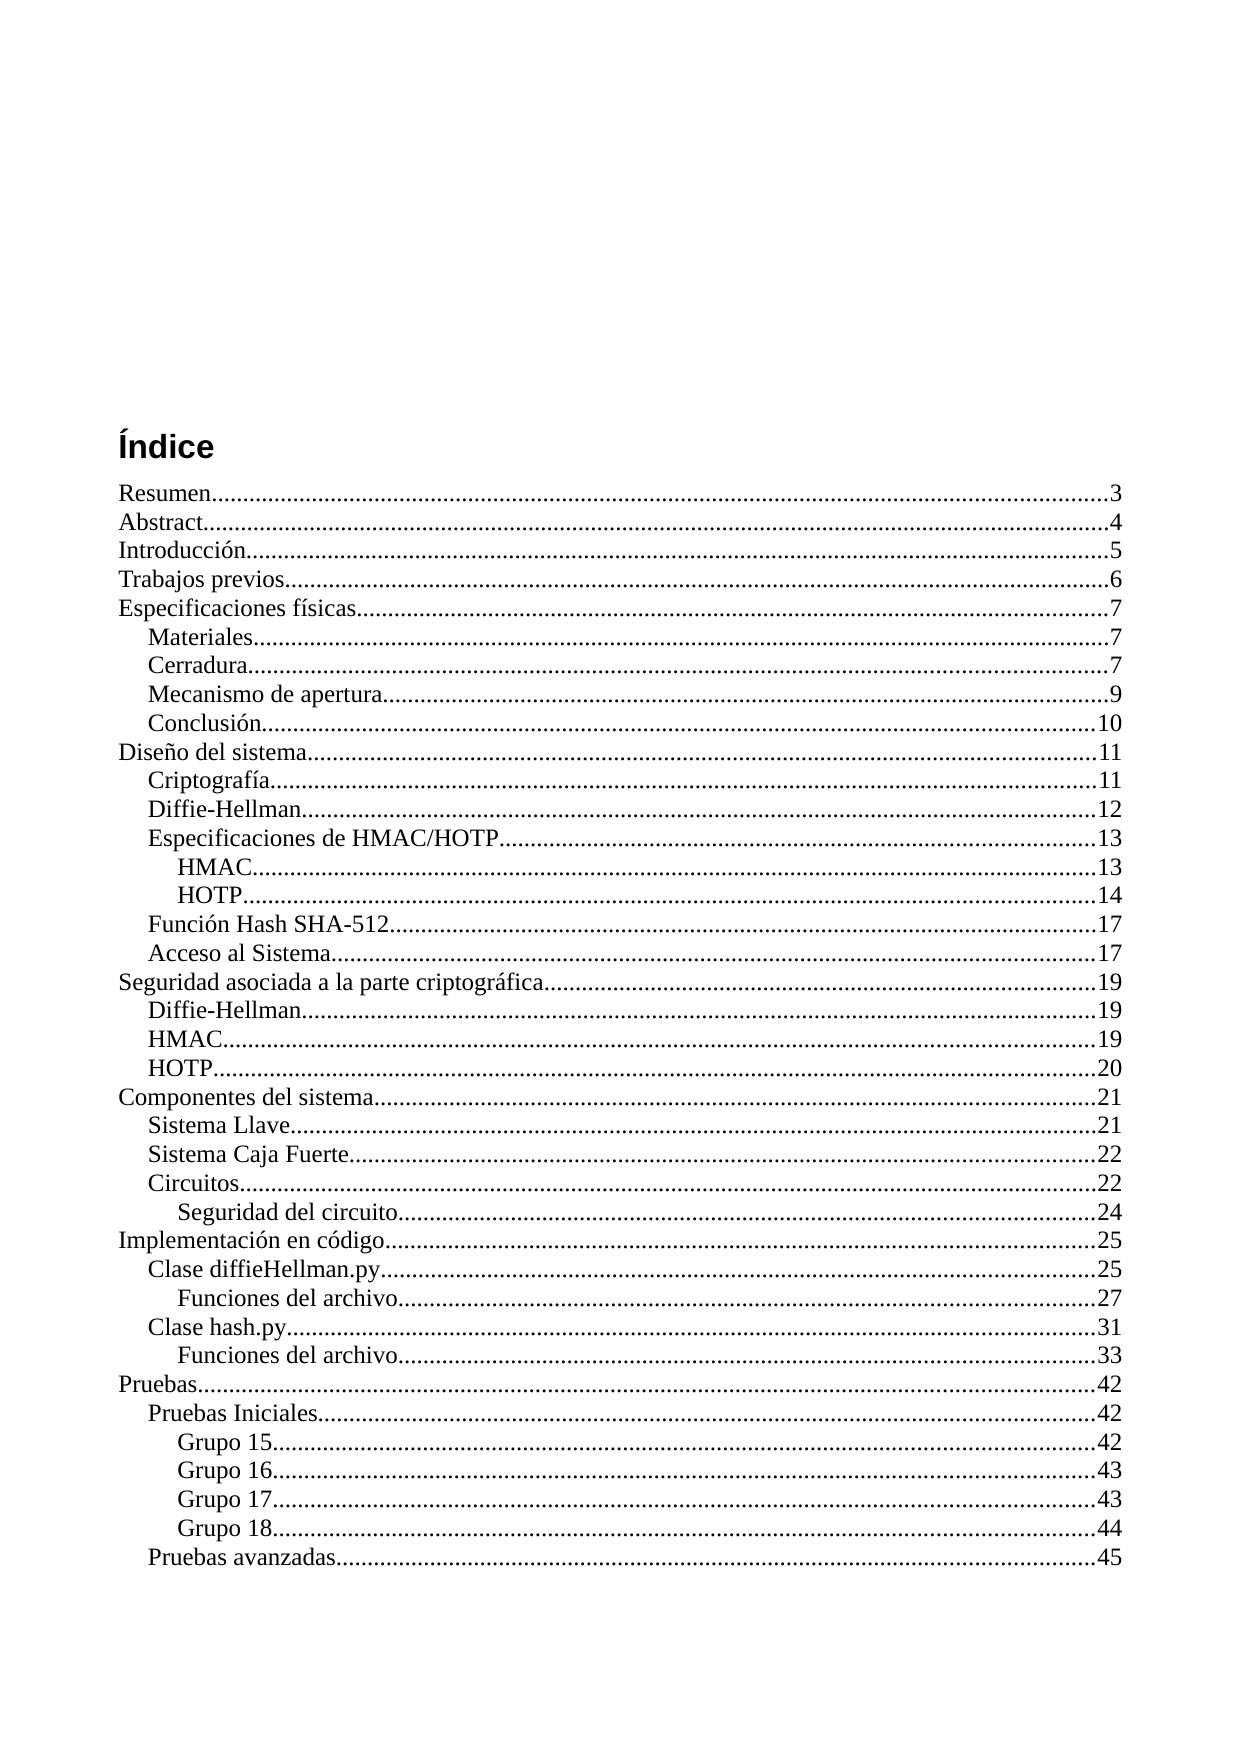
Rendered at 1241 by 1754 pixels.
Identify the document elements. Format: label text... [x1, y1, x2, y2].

text Sistema Llave 21 [148, 1110, 1122, 1139]
text Diseño del sistema 11 [118, 737, 1122, 765]
text HOTP 20 [148, 1053, 1122, 1082]
text Resumen 3 [118, 478, 1122, 507]
text Clase diffieHellman.py 25 [148, 1254, 1122, 1283]
text HMAC 13 [177, 852, 1122, 880]
text Diffie-Hellman 19 [148, 995, 1122, 1024]
text Mecanismo de apertura 9 [148, 679, 1122, 708]
text Conclusión 10 [148, 708, 1122, 737]
text Abstract 4 [118, 507, 1122, 535]
text Grupo 18 44 [177, 1513, 1122, 1542]
text HMAC 19 [148, 1024, 1122, 1053]
text Criptografía 11 [148, 765, 1122, 794]
text Especificaciones de HMAC/HOTP 13 [148, 823, 1122, 852]
text Grupo 15 42 [177, 1427, 1122, 1455]
text Introducción 5 [118, 535, 1122, 564]
text Seguridad del circuito 24 [177, 1197, 1122, 1225]
text Sistema Caja Fuerte 22 [148, 1139, 1122, 1168]
text Clase hash.py 31 [148, 1312, 1122, 1340]
text Cerradura 7 [148, 650, 1122, 679]
text Materiales 7 [148, 622, 1122, 650]
text Circuitos 22 [148, 1168, 1122, 1197]
text Acceso al Sistema 17 [148, 938, 1122, 967]
text Grupo 17 43 [177, 1484, 1122, 1513]
text Función Hash SHA-512 17 [148, 909, 1122, 938]
text Funciones del archivo 27 [177, 1283, 1122, 1312]
text Grupo 16 43 [177, 1455, 1122, 1484]
text Trabajos previos 6 [118, 564, 1122, 593]
text Componentes del sistema 21 [118, 1082, 1122, 1110]
text Implementación en código 25 [118, 1225, 1122, 1254]
text Funciones del archivo 33 [177, 1340, 1122, 1369]
text Seguridad asociada a la parte criptográfica 19 [118, 967, 1122, 995]
text Pruebas 42 [118, 1369, 1122, 1398]
text HOTP 14 [177, 880, 1122, 909]
text Pruebas Iniciales 42 [148, 1398, 1122, 1427]
text Diffie-Hellman 12 [148, 794, 1122, 823]
subtitle Índice [118, 427, 1122, 465]
text Pruebas avanzadas 45 [148, 1542, 1122, 1570]
text Especificaciones físicas 7 [118, 593, 1122, 622]
